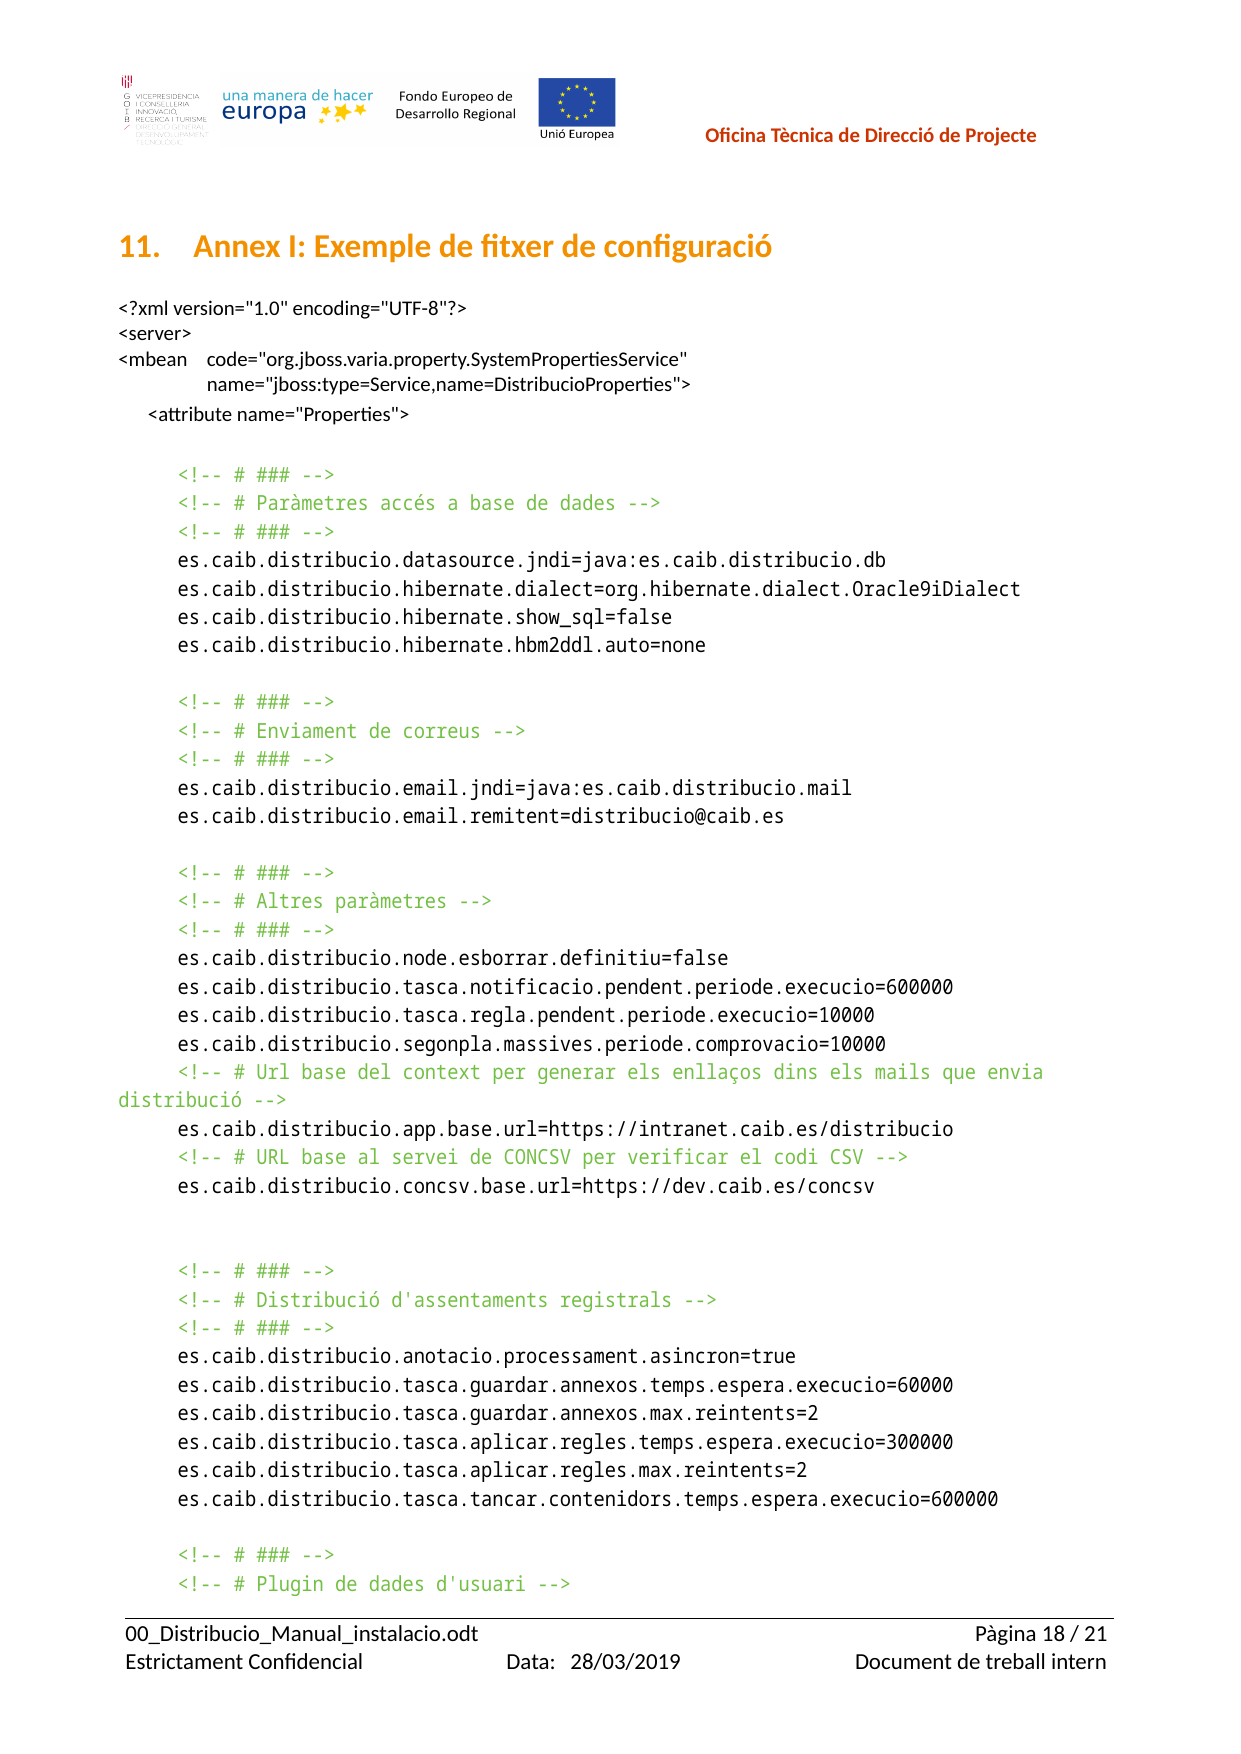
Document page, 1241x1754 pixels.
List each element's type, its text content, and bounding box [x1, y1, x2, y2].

text <!-- # ### --> [118, 1541, 1122, 1569]
subtitle Annex I: Exemple de fitxer de configuració [118, 225, 1122, 266]
text <!-- # Enviament de correus --> [118, 716, 1122, 744]
text es.caib.distribucio.tasca.notificacio.pendent.periode.execucio=600000 [118, 972, 1122, 1000]
text es.caib.distribucio.tasca.tancar.contenidors.temps.espera.execucio=600000 [118, 1484, 1122, 1512]
text <!-- # Distribució d'assentaments registrals --> [118, 1285, 1122, 1313]
text es.caib.distribucio.email.jndi=java:es.caib.distribucio.mail [118, 773, 1122, 801]
text <!-- # ### --> [118, 458, 1122, 488]
text es.caib.distribucio.hibernate.show_sql=false [118, 602, 1122, 631]
text <!-- # ### --> [118, 1256, 1122, 1285]
text <!-- # Altres paràmetres --> [118, 887, 1122, 915]
text es.caib.distribucio.anotacio.processament.asincron=true [118, 1342, 1122, 1370]
text es.caib.distribucio.tasca.regla.pendent.periode.execucio=10000 [118, 1000, 1122, 1029]
text <!-- # ### --> [118, 687, 1122, 716]
text <!-- # ### --> [118, 744, 1122, 773]
text <!-- # ### --> [118, 858, 1122, 887]
text <!-- # ### --> [118, 915, 1122, 943]
text es.caib.distribucio.concsv.base.url=https://dev.caib.es/concsv [118, 1171, 1122, 1199]
text es.caib.distribucio.node.esborrar.definitiu=false [118, 943, 1122, 972]
picture [118, 73, 213, 147]
text <mbean code="org.jboss.varia.property.SystemPropertiesService" [118, 346, 1122, 371]
text <!-- # URL base al servei de CONCSV per verificar el codi CSV --> [118, 1142, 1122, 1171]
text es.caib.distribucio.hibernate.dialect=org.hibernate.dialect.Oracle9iDialect [118, 574, 1122, 602]
text <?xml version="1.0" encoding="UTF-8"?> [118, 295, 1122, 321]
text es.caib.distribucio.tasca.guardar.annexos.temps.espera.execucio=60000 [118, 1370, 1122, 1398]
text <!-- # ### --> [118, 1313, 1122, 1342]
text <!-- # Plugin de dades d'usuari --> [118, 1569, 1122, 1597]
text <!-- # ### --> [118, 517, 1122, 545]
text es.caib.distribucio.tasca.aplicar.regles.max.reintents=2 [118, 1455, 1122, 1484]
text name="jboss:type=Service,name=DistribucioProperties"> [118, 371, 1122, 397]
text <!-- # Paràmetres accés a base de dades --> [118, 488, 1122, 517]
text es.caib.distribucio.tasca.guardar.annexos.max.reintents=2 [118, 1398, 1122, 1427]
text <server> [118, 321, 1122, 346]
text es.caib.distribucio.hibernate.hbm2ddl.auto=none [118, 631, 1122, 659]
text es.caib.distribucio.app.base.url=https://intranet.caib.es/distribucio [118, 1114, 1122, 1142]
picture [219, 73, 621, 147]
text es.caib.distribucio.datasource.jndi=java:es.caib.distribucio.db [118, 545, 1122, 574]
text es.caib.distribucio.tasca.aplicar.regles.temps.espera.execucio=300000 [118, 1427, 1122, 1455]
text <attribute name="Properties"> [118, 397, 1122, 427]
text es.caib.distribucio.email.remitent=distribucio@caib.es [118, 801, 1122, 830]
text <!-- # Url base del context per generar els enllaços dins els mails que envia distribució --> [118, 1057, 1122, 1114]
text es.caib.distribucio.segonpla.massives.periode.comprovacio=10000 [118, 1029, 1122, 1057]
